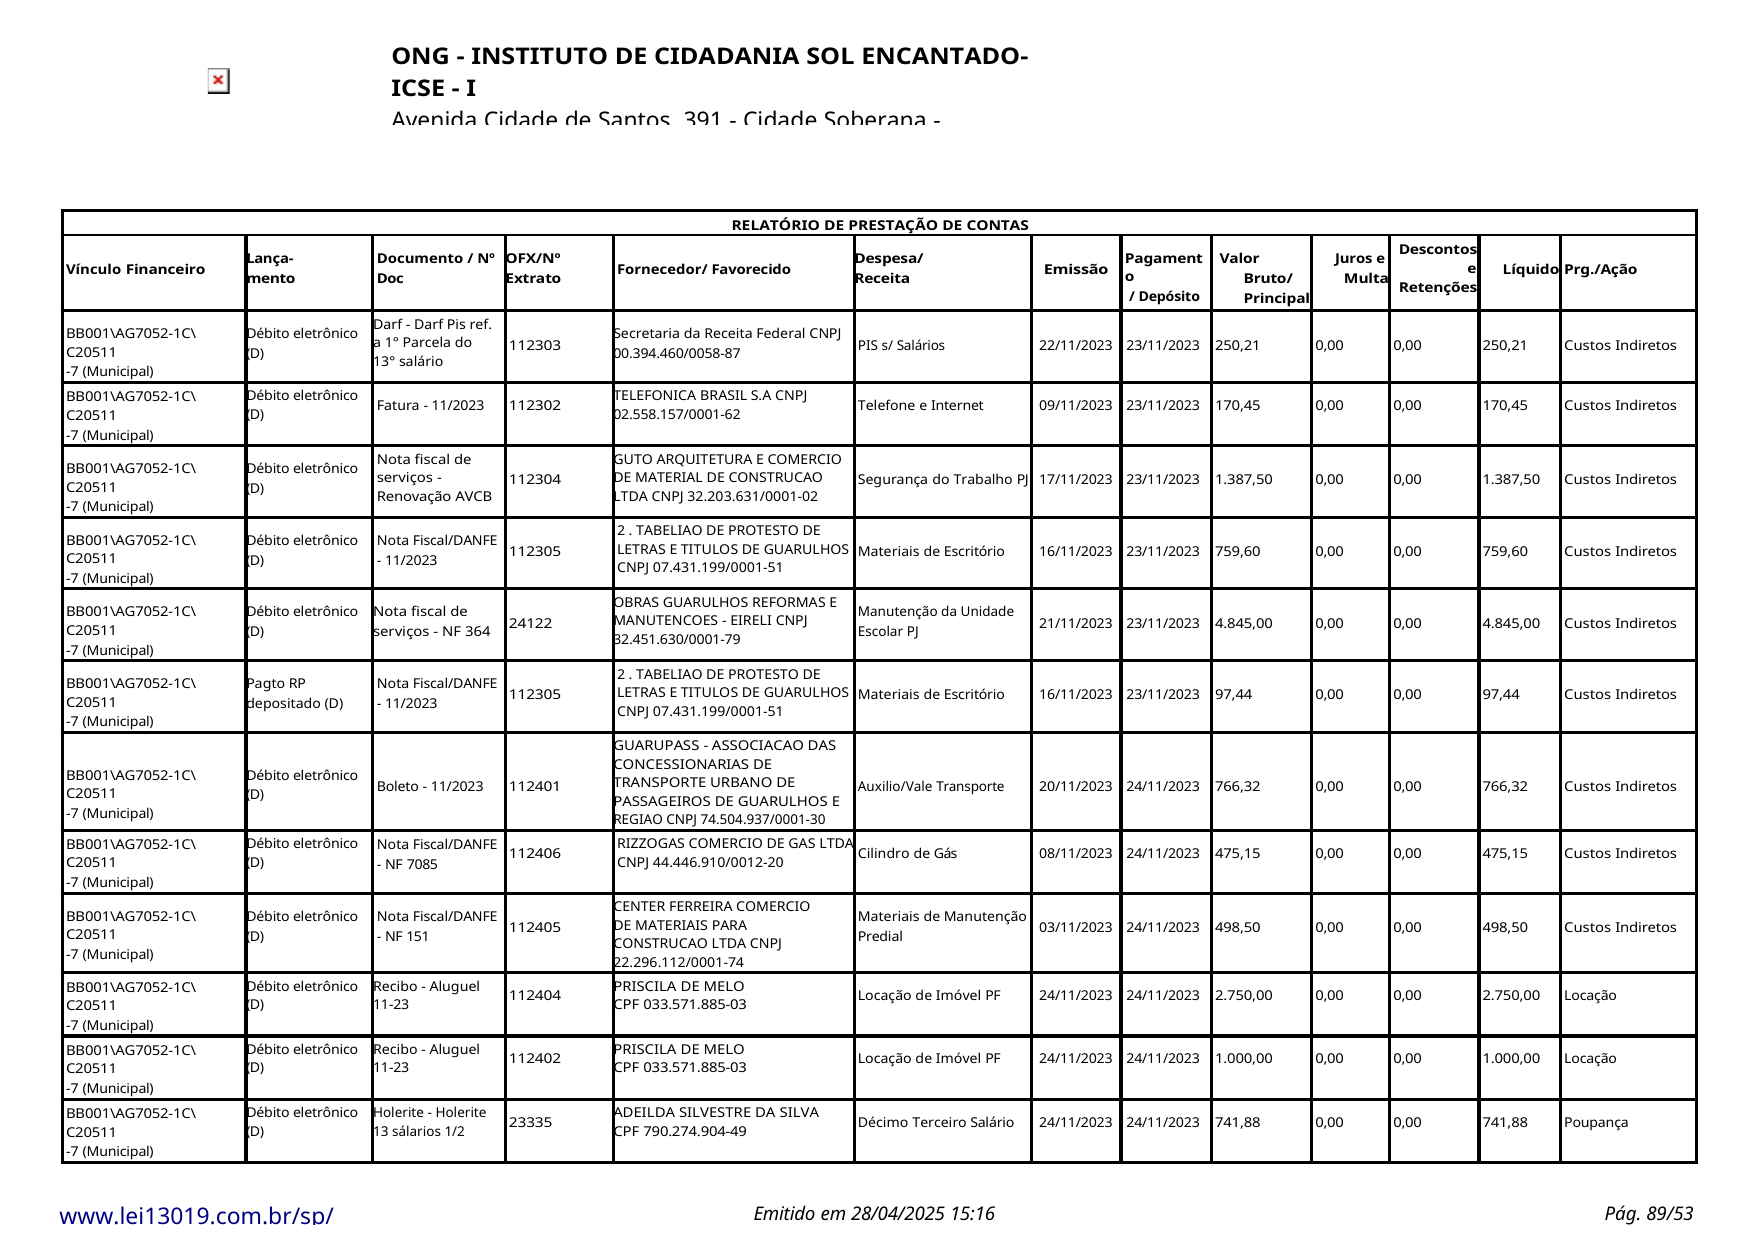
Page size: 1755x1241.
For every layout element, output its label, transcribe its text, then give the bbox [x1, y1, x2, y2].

table_cell BB001\AG7052-1C\C20511 -7 (Municipal) [64, 384, 244, 444]
table_cell Débito eletrônico (D) [248, 519, 371, 587]
table_cell 4.845,00 [1213, 590, 1310, 659]
table_cell Emissão [1033, 236, 1119, 309]
table_cell 112404 [507, 974, 612, 1034]
table_cell Juros e Multa [1313, 236, 1388, 309]
table_cell 2.750,00 [1481, 974, 1559, 1034]
table_cell Custos Indiretos [1562, 662, 1695, 731]
table_cell Débito eletrônico (D) [248, 447, 371, 516]
table_cell Descontos e Retenções [1391, 236, 1477, 309]
table_cell 24/11/2023 [1123, 832, 1210, 892]
table_cell 112401 [507, 734, 612, 828]
table_cell Nota Fiscal/DANFE - NF 7085 [374, 832, 504, 892]
table_cell 0,00 [1313, 384, 1388, 444]
table_cell Recibo - Aluguel 11-23 [374, 974, 504, 1034]
table_cell RIZZOGAS COMERCIO DE GAS LTDA CNPJ 44.446.910/0012-20 [615, 832, 853, 892]
table_cell Documento / Nº Doc [374, 236, 504, 309]
table_cell Décimo Terceiro Salário [856, 1101, 1030, 1161]
table_cell BB001\AG7052-1C\C20511 -7 (Municipal) [64, 662, 244, 731]
table_cell 1.000,00 [1481, 1038, 1559, 1097]
table_cell 0,00 [1391, 447, 1477, 516]
table_cell 21/11/2023 [1033, 590, 1119, 659]
table_cell 0,00 [1391, 1101, 1477, 1161]
table_cell BB001\AG7052-1C\C20511 -7 (Municipal) [64, 519, 244, 587]
table_cell BB001\AG7052-1C\C20511 -7 (Municipal) [64, 1101, 244, 1161]
table_cell 97,44 [1213, 662, 1310, 731]
table_cell BB001\AG7052-1C\C20511 -7 (Municipal) [64, 895, 244, 971]
table_cell BB001\AG7052-1C\C20511 -7 (Municipal) [64, 447, 244, 516]
table_cell 24/11/2023 [1123, 734, 1210, 828]
table_cell Débito eletrônico (D) [248, 590, 371, 659]
table_cell 0,00 [1313, 662, 1388, 731]
table_cell 250,21 [1481, 312, 1559, 381]
table_cell 0,00 [1391, 1038, 1477, 1097]
table_cell 24/11/2023 [1033, 974, 1119, 1034]
table_cell 1.387,50 [1481, 447, 1559, 516]
table_cell 1.000,00 [1213, 1038, 1310, 1097]
table_cell Holerite - Holerite 13 sálarios 1/2 [374, 1101, 504, 1161]
table_cell Locação [1562, 1038, 1695, 1097]
table_cell 112302 [507, 384, 612, 444]
table_cell 112305 [507, 519, 612, 587]
table_cell 0,00 [1313, 519, 1388, 587]
table_cell Custos Indiretos [1562, 384, 1695, 444]
table_cell Débito eletrônico (D) [248, 1038, 371, 1097]
table_cell Locação [1562, 974, 1695, 1034]
table_cell BB001\AG7052-1C\C20511 -7 (Municipal) [64, 734, 244, 828]
table_cell 16/11/2023 [1033, 519, 1119, 587]
table_cell BB001\AG7052-1C\C20511 -7 (Municipal) [64, 590, 244, 659]
table_cell 09/11/2023 [1033, 384, 1119, 444]
table_cell 24/11/2023 [1123, 1038, 1210, 1097]
table_cell Débito eletrônico (D) [248, 734, 371, 828]
table_cell 24/11/2023 [1123, 895, 1210, 971]
table_cell OBRAS GUARULHOS REFORMAS E MANUTENCOES - EIRELI CNPJ 32.451.630/0001-79 [615, 590, 853, 659]
table_cell Valor Bruto/ Principal [1213, 236, 1310, 309]
table_cell Lança- mento [248, 236, 371, 309]
table_cell Pagto RP depositado (D) [248, 662, 371, 731]
table_cell Boleto - 11/2023 [374, 734, 504, 828]
table_cell Custos Indiretos [1562, 734, 1695, 828]
table_cell 0,00 [1391, 312, 1477, 381]
table_cell Recibo - Aluguel 11-23 [374, 1038, 504, 1097]
table_cell Nota ﬁscal de serviços - Renovação AVCB [374, 447, 504, 516]
table_cell Telefone e Internet [856, 384, 1030, 444]
table_cell 23/11/2023 [1123, 519, 1210, 587]
table_cell 112402 [507, 1038, 612, 1097]
table_cell 0,00 [1391, 895, 1477, 971]
table_cell Fornecedor/ Favorecido [615, 236, 853, 309]
table_cell BB001\AG7052-1C\C20511 -7 (Municipal) [64, 974, 244, 1034]
table_cell Despesa/ Receita [856, 236, 1030, 309]
table_cell 0,00 [1313, 1038, 1388, 1097]
table_cell 20/11/2023 [1033, 734, 1119, 828]
table_cell GUARUPASS - ASSOCIACAO DAS CONCESSIONARIAS DE TRANSPORTE URBANO DE PASSAGEIROS DE GUARULHOS E REGIAO CNPJ 74.504.937/0001-30 [615, 734, 853, 828]
table_cell 24/11/2023 [1123, 974, 1210, 1034]
table_cell 97,44 [1481, 662, 1559, 731]
table_cell Débito eletrônico (D) [248, 974, 371, 1034]
table_cell Nota ﬁscal de serviços - NF 364 [374, 590, 504, 659]
table_cell 0,00 [1313, 312, 1388, 381]
table_cell Nota Fiscal/DANFE - 11/2023 [374, 662, 504, 731]
table_cell 741,88 [1481, 1101, 1559, 1161]
table_cell 1.387,50 [1213, 447, 1310, 516]
table_cell 23/11/2023 [1123, 384, 1210, 444]
table_cell Débito eletrônico (D) [248, 895, 371, 971]
table_cell 0,00 [1313, 832, 1388, 892]
table_cell Auxilio/Vale Transporte [856, 734, 1030, 828]
table_cell 112406 [507, 832, 612, 892]
table_cell Poupança [1562, 1101, 1695, 1161]
table_cell PRISCILA DE MELO CPF 033.571.885-03 [615, 974, 853, 1034]
table_cell Custos Indiretos [1562, 895, 1695, 971]
table_cell Custos Indiretos [1562, 590, 1695, 659]
table_cell Materiais de Manutenção Predial [856, 895, 1030, 971]
table_cell 759,60 [1213, 519, 1310, 587]
table_cell 16/11/2023 [1033, 662, 1119, 731]
table_cell 03/11/2023 [1033, 895, 1119, 971]
table_cell 759,60 [1481, 519, 1559, 587]
table_cell 0,00 [1391, 734, 1477, 828]
table_cell BB001\AG7052-1C\C20511 -7 (Municipal) [64, 832, 244, 892]
table_cell Nota Fiscal/DANFE - NF 151 [374, 895, 504, 971]
table_cell Locação de Imóvel PF [856, 974, 1030, 1034]
table_cell 0,00 [1391, 832, 1477, 892]
table_cell ADEILDA SILVESTRE DA SILVA CPF 790.274.904-49 [615, 1101, 853, 1161]
table_cell 0,00 [1313, 590, 1388, 659]
table_cell GUTO ARQUITETURA E COMERCIO DE MATERIAL DE CONSTRUCAO LTDA CNPJ 32.203.631/0001-02 [615, 447, 853, 516]
table_cell Custos Indiretos [1562, 519, 1695, 587]
table_cell 17/11/2023 [1033, 447, 1119, 516]
table_cell 0,00 [1391, 519, 1477, 587]
table_cell Secretaria da Receita Federal CNPJ 00.394.460/0058-87 [615, 312, 853, 381]
table_cell OFX/Nº Extrato [507, 236, 612, 309]
table_cell PRISCILA DE MELO CPF 033.571.885-03 [615, 1038, 853, 1097]
table_cell Débito eletrônico (D) [248, 312, 371, 381]
table_cell 0,00 [1391, 662, 1477, 731]
table_cell 170,45 [1481, 384, 1559, 444]
table_cell Pagamento / Depósito [1123, 236, 1210, 309]
table_cell CENTER FERREIRA COMERCIO DE MATERIAIS PARA CONSTRUCAO LTDA CNPJ 22.296.112/0001-74 [615, 895, 853, 971]
table_cell 24/11/2023 [1033, 1038, 1119, 1097]
table_cell 24/11/2023 [1123, 1101, 1210, 1161]
table_cell 08/11/2023 [1033, 832, 1119, 892]
table_cell Nota Fiscal/DANFE - 11/2023 [374, 519, 504, 587]
table_cell Custos Indiretos [1562, 312, 1695, 381]
table_cell 0,00 [1313, 734, 1388, 828]
table_cell 24122 [507, 590, 612, 659]
table_cell 766,32 [1481, 734, 1559, 828]
table_cell 2 . TABELIAO DE PROTESTO DE LETRAS E TITULOS DE GUARULHOS CNPJ 07.431.199/0001-51 [615, 519, 853, 587]
table_cell 250,21 [1213, 312, 1310, 381]
table_cell 112303 [507, 312, 612, 381]
table_cell 0,00 [1391, 384, 1477, 444]
table_cell Débito eletrônico (D) [248, 1101, 371, 1161]
table_cell Débito eletrônico (D) [248, 832, 371, 892]
table_cell Darf - Darf Pis ref. a 1° Parcela do 13° salário [374, 312, 504, 381]
table_header RELATÓRIO DE PRESTAÇÃO DE CONTAS [64, 212, 1695, 234]
table_cell 0,00 [1391, 590, 1477, 659]
table_cell 22/11/2023 [1033, 312, 1119, 381]
table_cell 475,15 [1481, 832, 1559, 892]
table_cell 23335 [507, 1101, 612, 1161]
table_cell Cilindro de Gás [856, 832, 1030, 892]
table_cell BB001\AG7052-1C\C20511 -7 (Municipal) [64, 312, 244, 381]
table_cell Débito eletrônico (D) [248, 384, 371, 444]
table_cell 0,00 [1313, 447, 1388, 516]
table_cell 23/11/2023 [1123, 312, 1210, 381]
table_cell Custos Indiretos [1562, 832, 1695, 892]
table_cell Prg./Ação [1562, 236, 1695, 309]
table_cell 24/11/2023 [1033, 1101, 1119, 1161]
table_cell 112305 [507, 662, 612, 731]
table_cell 475,15 [1213, 832, 1310, 892]
table_cell 0,00 [1313, 1101, 1388, 1161]
table_cell 766,32 [1213, 734, 1310, 828]
table_cell 2.750,00 [1213, 974, 1310, 1034]
table_cell 2 . TABELIAO DE PROTESTO DE LETRAS E TITULOS DE GUARULHOS CNPJ 07.431.199/0001-51 [615, 662, 853, 731]
table_cell Custos Indiretos [1562, 447, 1695, 516]
table_cell Segurança do Trabalho PJ [856, 447, 1030, 516]
table_cell TELEFONICA BRASIL S.A CNPJ 02.558.157/0001-62 [615, 384, 853, 444]
table_cell Manutenção da Unidade Escolar PJ [856, 590, 1030, 659]
table_cell 23/11/2023 [1123, 662, 1210, 731]
table_cell Líquido [1481, 236, 1559, 309]
table_cell 0,00 [1313, 974, 1388, 1034]
table_cell 112304 [507, 447, 612, 516]
table_cell 498,50 [1213, 895, 1310, 971]
table_cell Fatura - 11/2023 [374, 384, 504, 444]
table_cell Materiais de Escritório [856, 519, 1030, 587]
table_cell 0,00 [1313, 895, 1388, 971]
table_cell Vínculo Financeiro [64, 236, 244, 309]
table_cell PIS s/ Salários [856, 312, 1030, 381]
table_cell 4.845,00 [1481, 590, 1559, 659]
table_cell 23/11/2023 [1123, 447, 1210, 516]
table_cell Locação de Imóvel PF [856, 1038, 1030, 1097]
table_cell 23/11/2023 [1123, 590, 1210, 659]
table_cell 498,50 [1481, 895, 1559, 971]
table_cell 741,88 [1213, 1101, 1310, 1161]
table_cell BB001\AG7052-1C\C20511 -7 (Municipal) [64, 1038, 244, 1097]
table_cell 170,45 [1213, 384, 1310, 444]
table_cell 112405 [507, 895, 612, 971]
table_cell Materiais de Escritório [856, 662, 1030, 731]
table_cell 0,00 [1391, 974, 1477, 1034]
